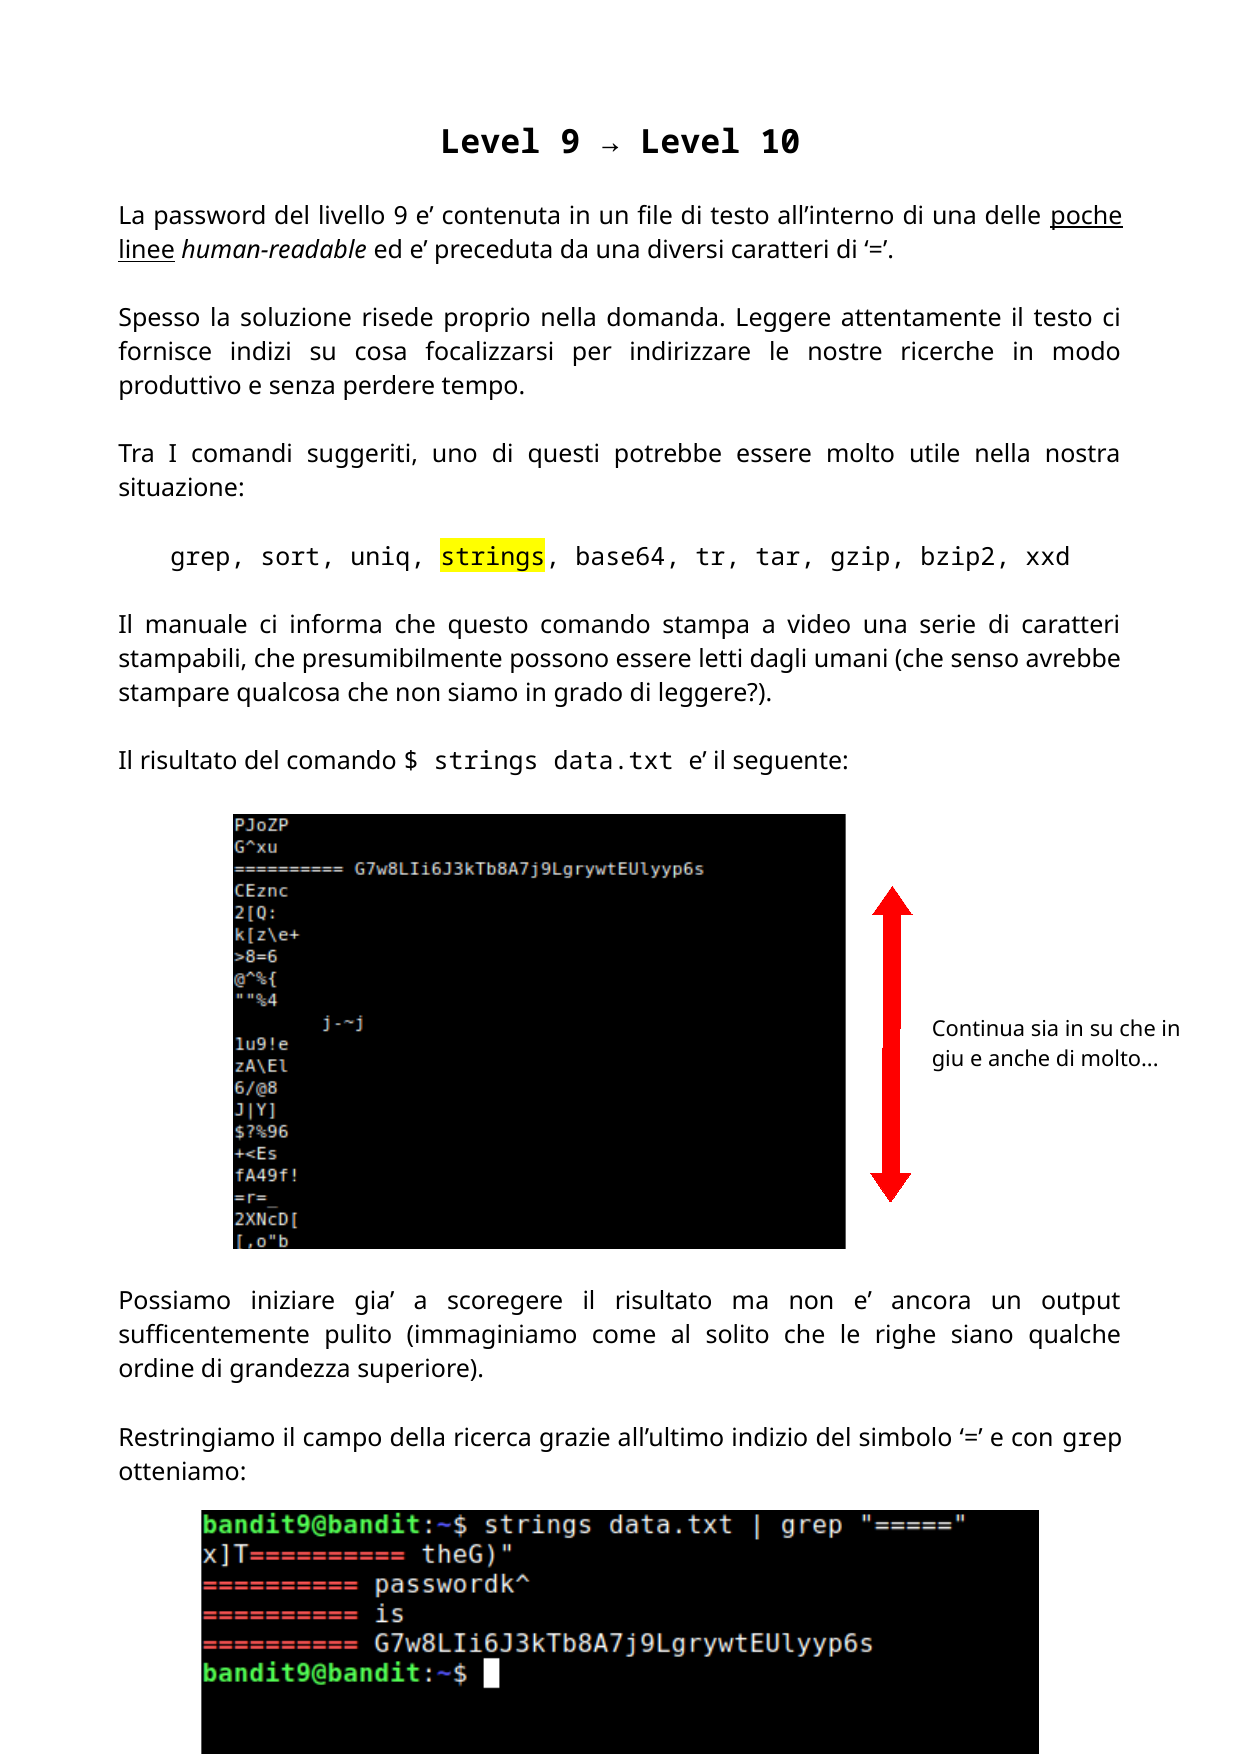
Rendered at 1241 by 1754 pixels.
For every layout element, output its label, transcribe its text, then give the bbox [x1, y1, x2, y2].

text Il manuale ci informa che questo comando stampa a video una serie di caratteri stampabili, che presumibilmente possono essere letti dagli umani (che senso avrebbe stampare qualcosa che non siamo in grado di leggere?). [118, 606, 1122, 708]
text Level 9 → Level 10 [118, 118, 1122, 163]
text La password del livello 9 e’ contenuta in un file di testo all’interno di una delle poche linee human-readable ed e’ preceduta da una diversi caratteri di ‘=’. [118, 198, 1122, 266]
text Tra I comandi suggeriti, uno di questi potrebbe essere molto utile nella nostra situazione: [118, 436, 1122, 504]
text grep, sort, uniq, strings, base64, tr, tar, gzip, bzip2, xxd [118, 538, 1122, 572]
picture [233, 814, 846, 1249]
text Restringiamo il campo della ricerca grazie all’ultimo indizio del simbolo ‘=’ e con grep otteniamo: [118, 1419, 1122, 1487]
text Il risultato del comando $ strings data.txt e’ il seguente: [118, 743, 1122, 777]
text Spesso la soluzione risede proprio nella domanda. Leggere attentamente il testo ci fornisce indizi su cosa focalizzarsi per indirizzare le nostre ricerche in modo produttivo e senza perdere tempo. [118, 300, 1122, 402]
text Possiamo iniziare gia’ a scoregere il risultato ma non e’ ancora un output sufficentemente pulito (immaginiamo come al solito che le righe siano qualche ordine di grandezza superiore). [118, 1249, 1122, 1385]
picture [201, 1510, 1039, 1754]
